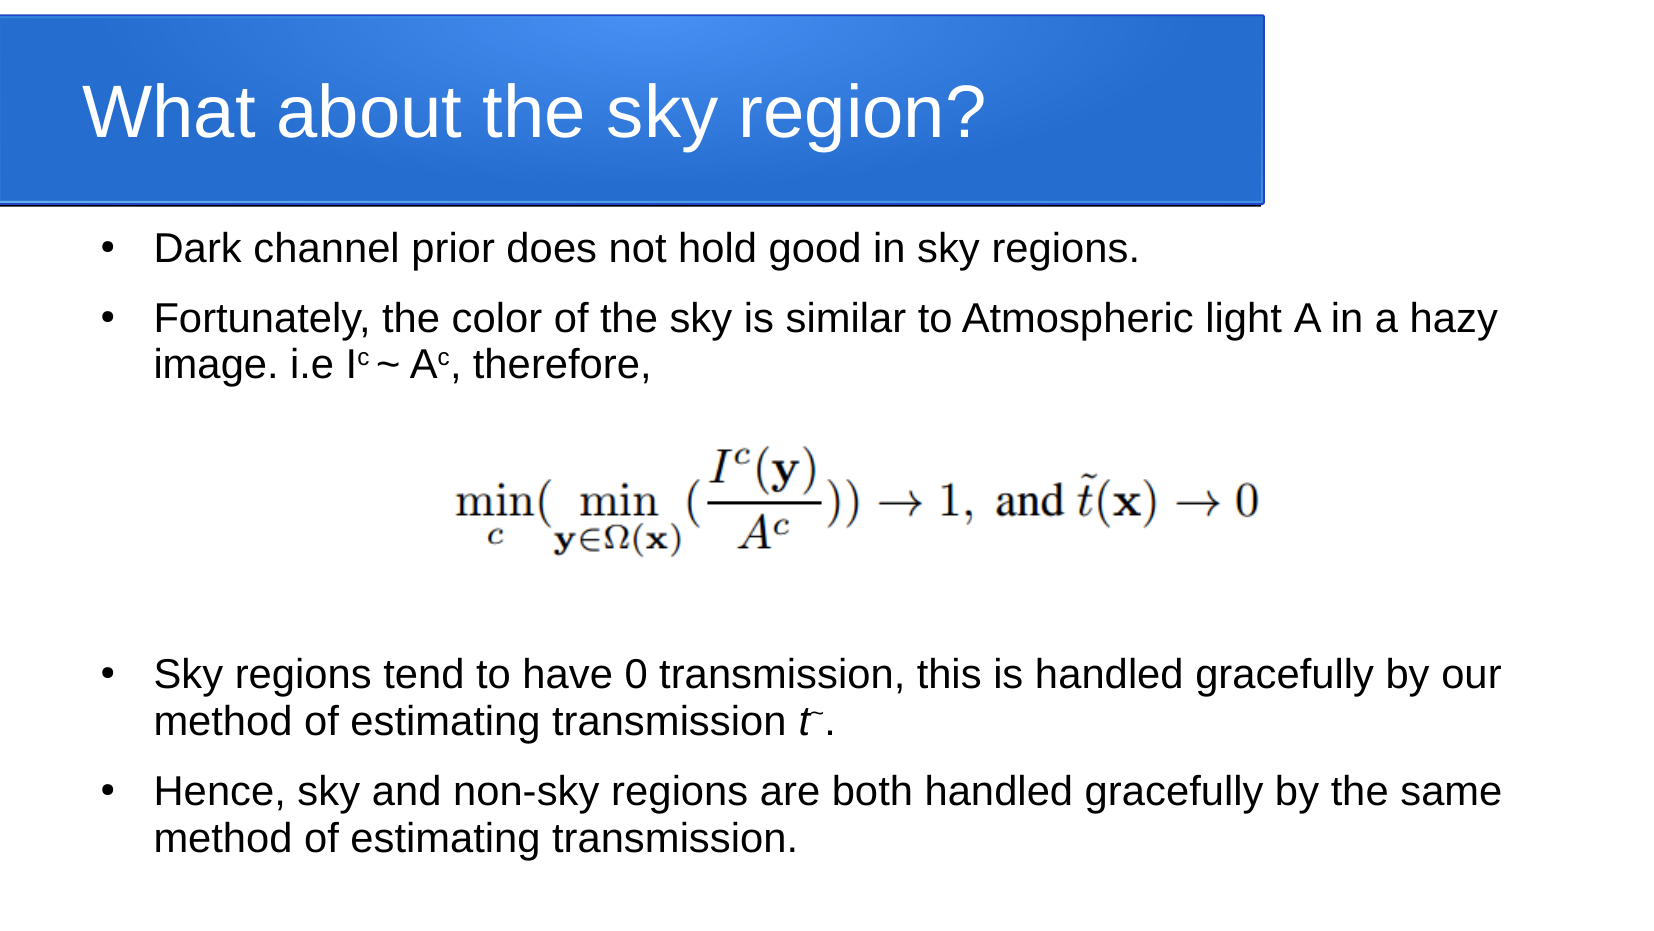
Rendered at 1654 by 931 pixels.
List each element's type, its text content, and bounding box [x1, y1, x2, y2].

list Dark channel prior does not hold good in sky regions. Fortunately, the color of the sky is similar to Atmospheric light A in a hazy image. i.e Ic ~ Ac, therefore, Sky regions tend to have 0 transmission, this is handled gracefully by our method of estimating transmission t~. Hence, sky and non-sky regions are both handled gracefully by the same method of estimating transmission. [82, 224, 1628, 882]
picture [401, 398, 1263, 591]
title What about the sky region? [82, 35, 1235, 189]
